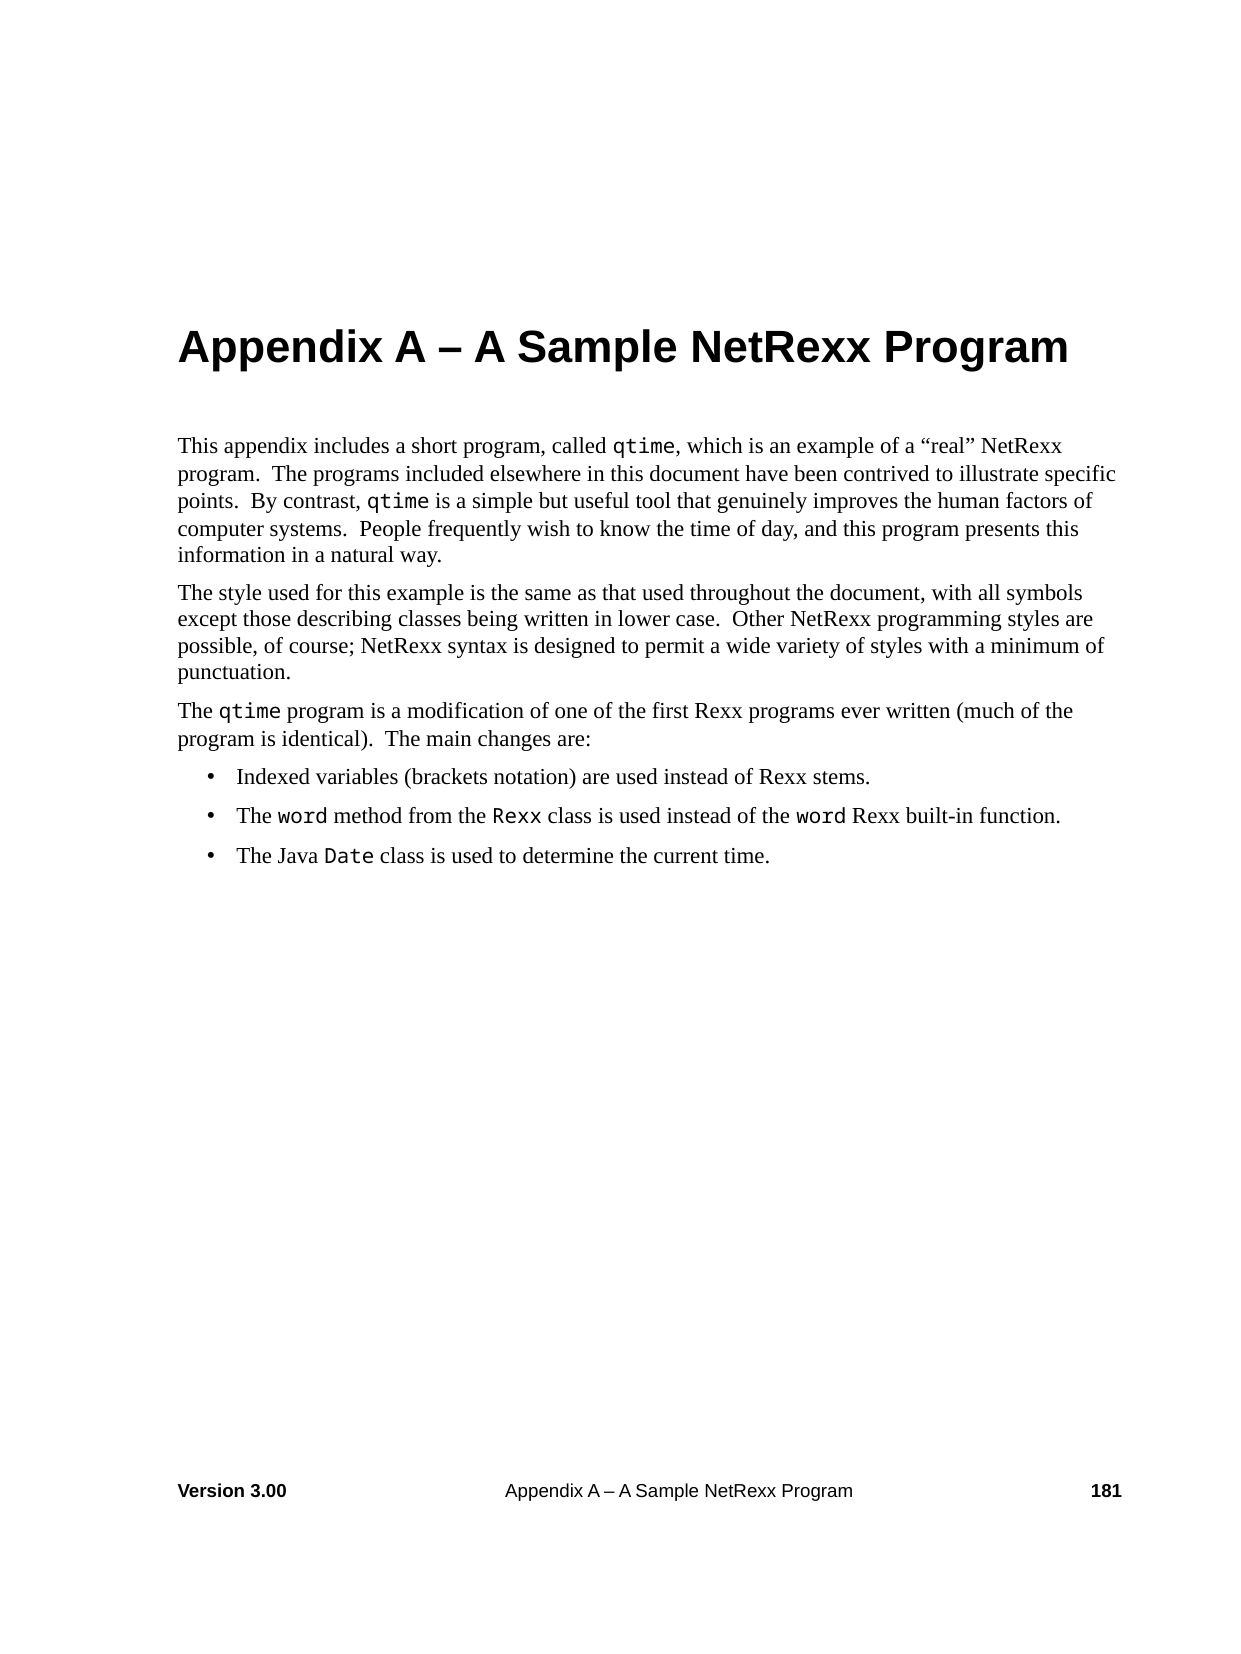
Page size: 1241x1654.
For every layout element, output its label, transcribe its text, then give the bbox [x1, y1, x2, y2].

list The Java Date class is used to determine the current time. [207, 841, 1122, 869]
subtitle Appendix A – A Sample NetRexx Program [177, 320, 1122, 372]
list The word method from the Rexx class is used instead of the word Rexx built-in function. [207, 801, 1122, 829]
text The style used for this example is the same as that used throughout the document, with all symbols except those describing classes being written in lower case. Other NetRexx programming styles are possible, of course; NetRexx syntax is designed to permit a wide variety of styles with a minimum of punctuation. [177, 579, 1122, 684]
text This appendix includes a short program, called qtime, which is an example of a “real” NetRexx program. The programs included elsewhere in this document have been contrived to illustrate specific points. By contrast, qtime is a simple but useful tool that genuinely improves the human factors of computer systems. People frequently wish to know the time of day, and this program presents this information in a natural way. [177, 431, 1122, 567]
list Indexed variables (brackets notation) are used instead of Rexx stems. [207, 763, 1122, 789]
text The qtime program is a modification of one of the first Rexx programs ever written (much of the program is identical). The main changes are: [177, 696, 1122, 751]
